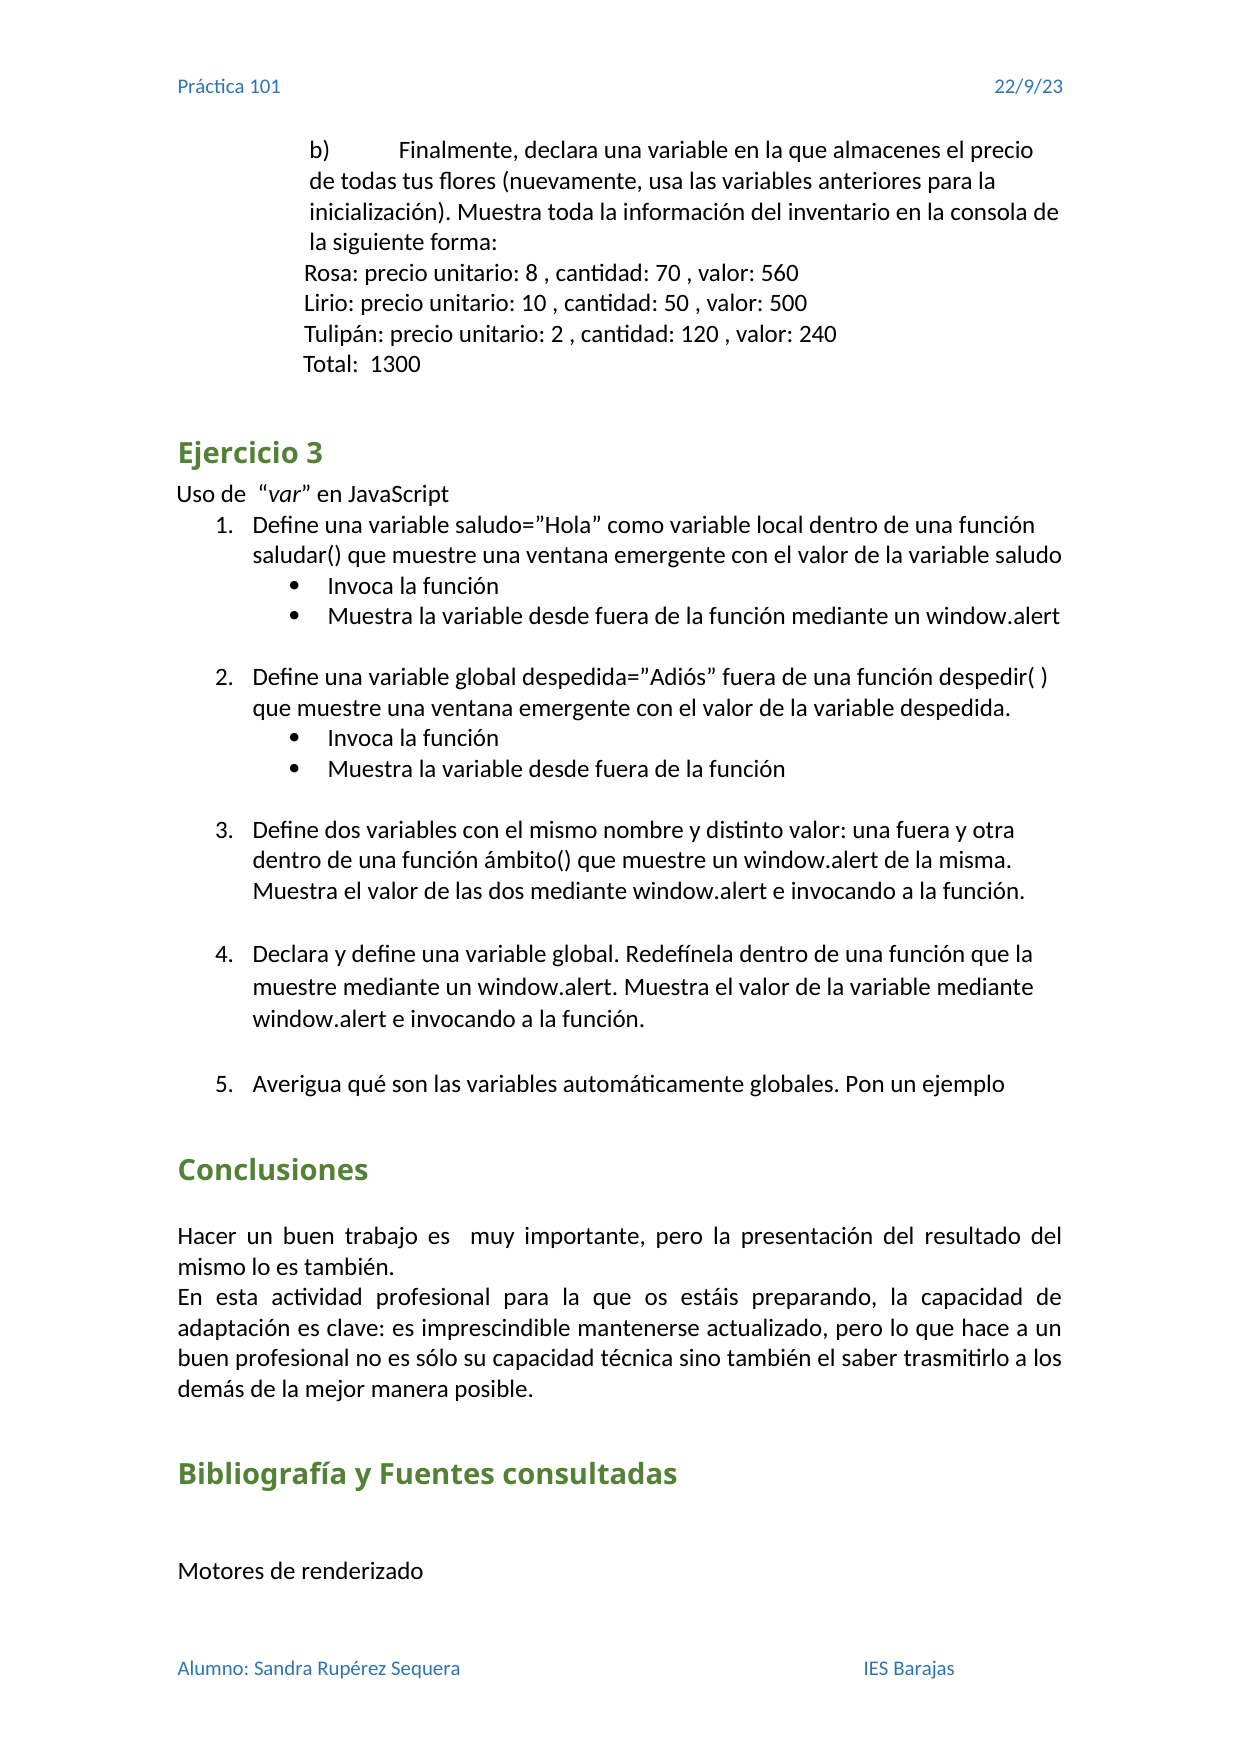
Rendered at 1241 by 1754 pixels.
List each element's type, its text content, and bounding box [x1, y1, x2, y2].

text Lirio: precio unitario: 10 , cantidad: 50 , valor: 500 [304, 287, 1063, 318]
text En esta actividad profesional para la que os estáis preparando, la capacidad de adaptación es clave: es imprescindible mantenerse actualizado, pero lo que hace a un buen profesional no es sólo su capacidad técnica sino también el saber trasmitirlo a los demás de la mejor manera posible. [177, 1281, 1063, 1403]
text Uso de “var” en JavaScript [176, 478, 1063, 509]
list Muestra la variable desde fuera de la función mediante un window.alert [290, 600, 1063, 631]
list Invoca la función [290, 722, 1063, 753]
text Tulipán: precio unitario: 2 , cantidad: 120 , valor: 240 [304, 318, 1063, 348]
subtitle Conclusiones [177, 1149, 1063, 1189]
text Rosa: precio unitario: 8 , cantidad: 70 , valor: 560 [304, 257, 1063, 287]
text Motores de renderizado [177, 1555, 1063, 1585]
list Averigua qué son las variables automáticamente globales. Pon un ejemplo [215, 1069, 1063, 1099]
list Define una variable saludo=”Hola” como variable local dentro de una función saludar() que muestre una ventana emergente con el valor de la variable saludo [215, 509, 1063, 570]
subtitle Ejercicio 3 [177, 433, 1063, 472]
list Invoca la función [290, 570, 1063, 600]
list Finalmente, declara una variable en la que almacenes el precio de todas tus flores (nuevamente, usa las variables anteriores para la inicialización). Muestra toda la información del inventario en la consola de la siguiente forma: [309, 134, 1063, 257]
list Define una variable global despedida=”Adiós” fuera de una función despedir( ) que muestre una ventana emergente con el valor de la variable despedida. [215, 661, 1063, 722]
subtitle Bibliografía y Fuentes consultadas [177, 1453, 1063, 1493]
text Hacer un buen trabajo es muy importante, pero la presentación del resultado del mismo lo es también. [177, 1220, 1063, 1281]
list Muestra la variable desde fuera de la función [290, 753, 1063, 783]
text Total: 1300 [303, 348, 1063, 379]
list Define dos variables con el mismo nombre y distinto valor: una fuera y otra dentro de una función ámbito() que muestre un window.alert de la misma. Muestra el valor de las dos mediante window.alert e invocando a la función. [215, 814, 1063, 906]
list Declara y define una variable global. Redefínela dentro de una función que la muestre mediante un window.alert. Muestra el valor de la variable mediante window.alert e invocando a la función. [215, 938, 1063, 1034]
